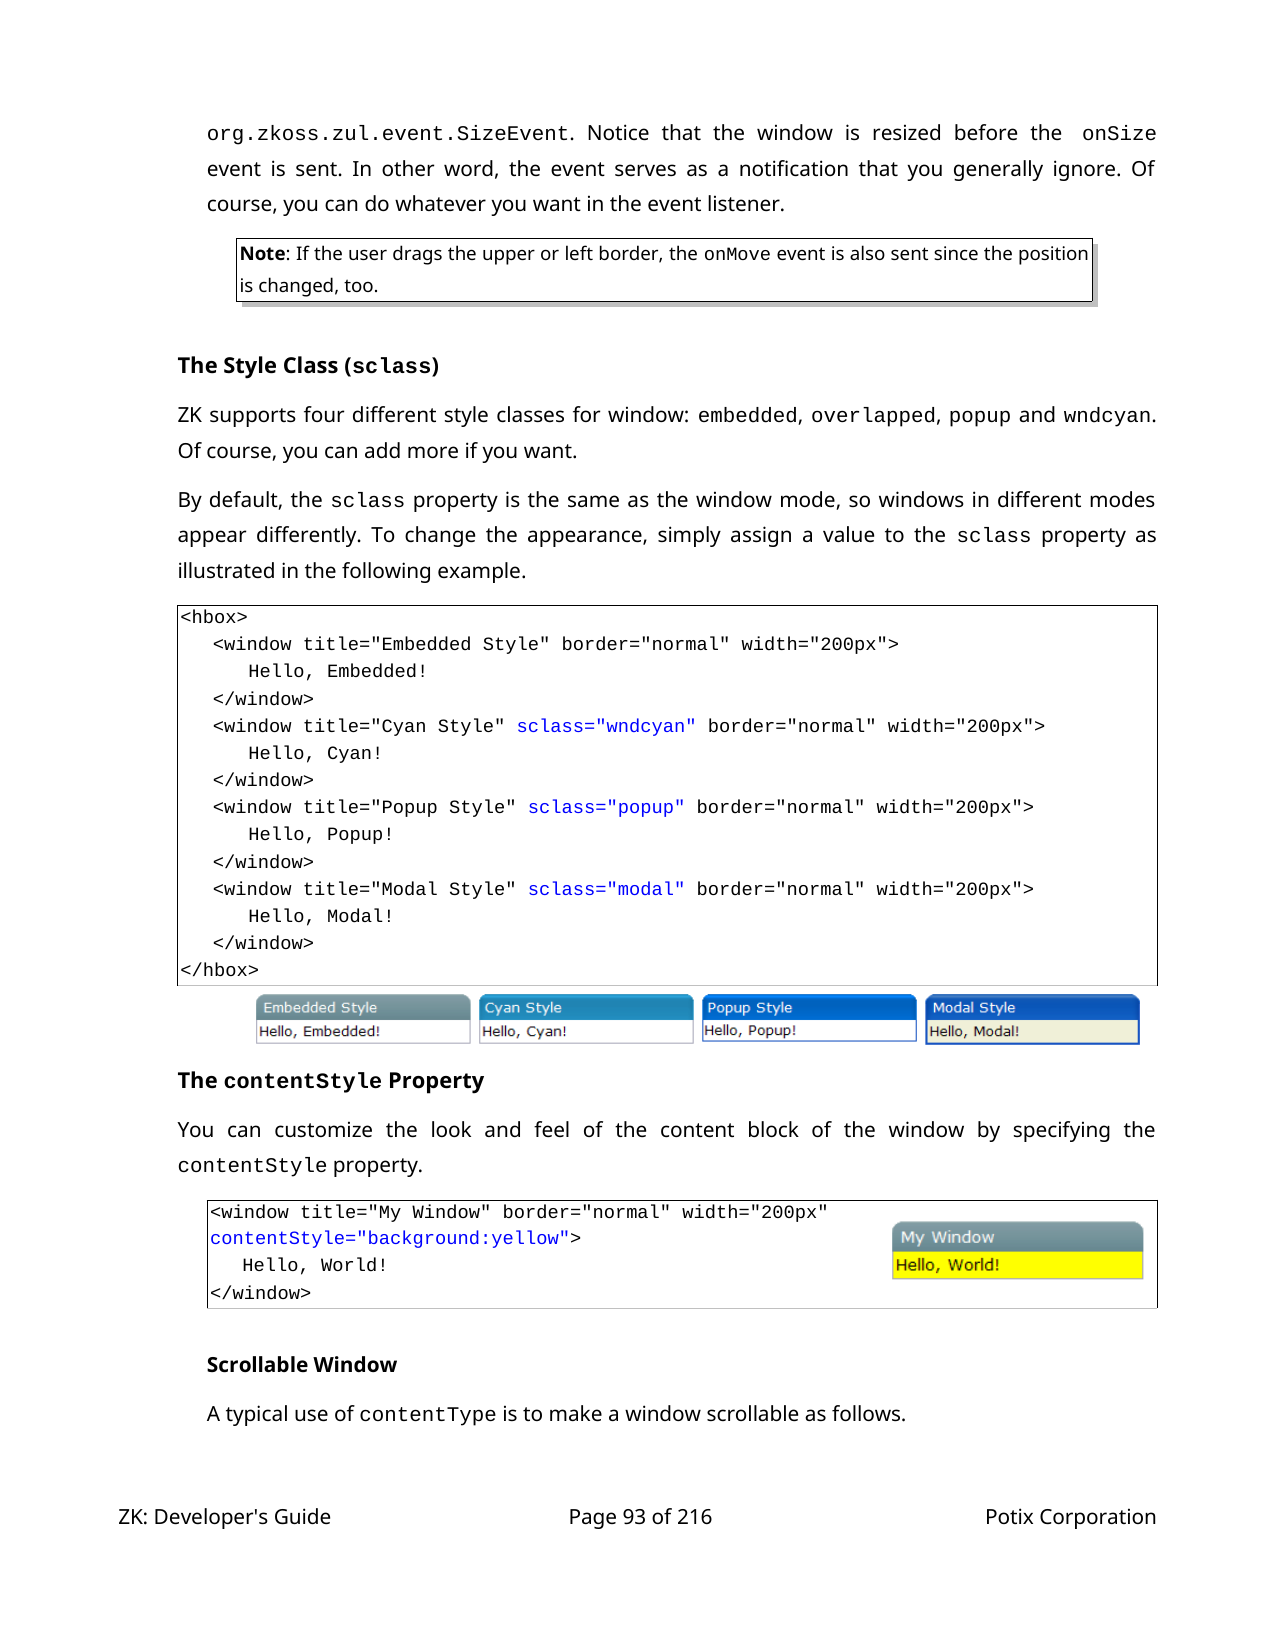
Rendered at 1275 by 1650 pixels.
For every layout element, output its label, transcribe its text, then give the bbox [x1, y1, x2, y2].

text </window> [178, 931, 1157, 955]
text <hbox> [178, 606, 1157, 629]
text Hello, World! [208, 1253, 891, 1278]
text <window title="Cyan Style" sclass="wndcyan" border="normal" width="200px"> [178, 713, 1157, 738]
text Hello, Cyan! [178, 741, 1157, 765]
text You can customize the look and feel of the content block of the window by specifying the contentStyle property. [177, 1115, 1157, 1179]
subtitle The contentStyle Property [177, 1028, 1157, 1094]
text </hbox> [178, 958, 1157, 985]
text </window> [178, 768, 1157, 792]
text [1145, 1253, 1157, 1278]
text org.zkoss.zul.event.SizeEvent. Notice that the window is resized before the onSize event is sent. In other word, the event serves as a notification that you generally ignore. Of course, you can do whatever you want in the event listener. [207, 118, 1157, 217]
text <window title="My Window" border="normal" width="200px" contentStyle="background:yellow"> [208, 1201, 1157, 1250]
text <window title="Modal Style" sclass="modal" border="normal" width="200px"> [178, 877, 1157, 901]
text Hello, Popup! [178, 822, 1157, 847]
text </window> [208, 1281, 1157, 1308]
text Note: If the user drags the upper or left border, the onMove event is also sent since the position is changed, too. [237, 239, 1092, 301]
text </window> [178, 686, 1157, 711]
text <window title="Embedded Style" border="normal" width="200px"> [178, 632, 1157, 656]
text ZK supports four different style classes for window: embedded, overlapped, popup and wndcyan. Of course, you can add more if you want. [177, 401, 1157, 464]
subtitle Scrollable Window [207, 1350, 1157, 1378]
text By default, the sclass property is the same as the window mode, so windows in different modes appear differently. To change the appearance, simply assign a value to the sclass property as illustrated in the following example. [177, 485, 1157, 584]
text <window title="Popup Style" sclass="popup" border="normal" width="200px"> [178, 795, 1157, 819]
picture [255, 992, 1141, 1047]
text </window> [178, 849, 1157, 874]
subtitle The Style Class (sclass) [177, 350, 1157, 380]
text Hello, Embedded! [178, 659, 1157, 683]
text Hello, Modal! [178, 904, 1157, 928]
picture [891, 1219, 1145, 1282]
text A typical use of contentType is to make a window scrollable as follows. [207, 1399, 1157, 1428]
